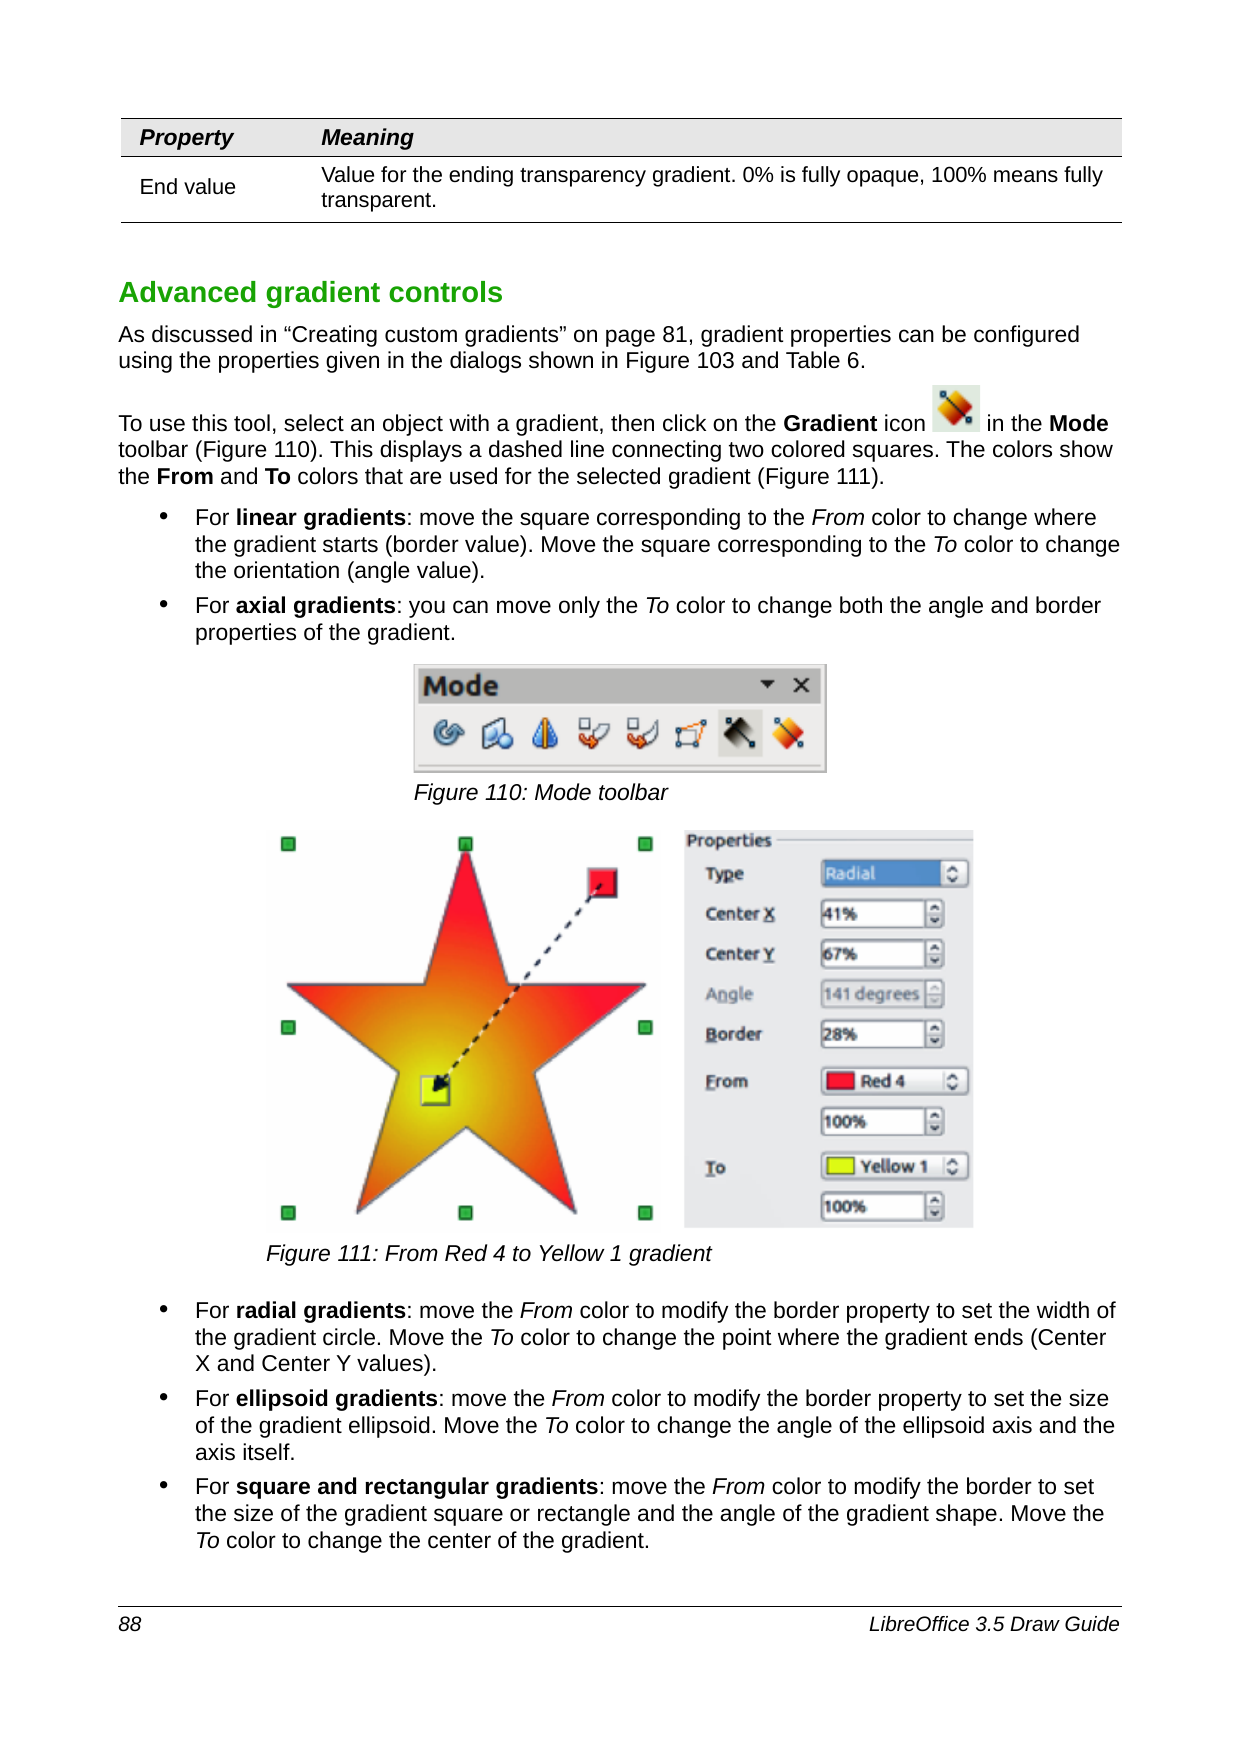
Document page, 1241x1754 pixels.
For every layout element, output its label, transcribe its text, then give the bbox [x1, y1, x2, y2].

list For axial gradients: you can move only the To color to change both the angle and border properties of the gradient. [156, 590, 1122, 645]
list For square and rectangular gradients: move the From color to modify the border to set the size of the gradient square or rectangle and the angle of the gradient shape. Move the To color to change the center of the gradient. [156, 1471, 1122, 1553]
list For radial gradients: move the From color to modify the border property to set the width of the gradient circle. Move the To color to change the point where the gradient ends (Center X and Center Y values). [156, 1295, 1122, 1377]
list For ellipsoid gradients: move the From color to modify the border property to set the size of the gradient ellipsoid. Move the To color to change the angle of the ellipsoid axis and the axis itself. [156, 1383, 1122, 1465]
subtitle Advanced gradient controls [118, 274, 1122, 308]
text As discussed in “Creating custom gradients” on page 81, gradient properties can be configured using the properties given in the dialogs shown in Figure 103 and Table 6. [118, 321, 1122, 373]
list For linear gradients: move the square corresponding to the From color to change where the gradient starts (border value). Move the square corresponding to the To color to change the orientation (angle value). [156, 502, 1122, 583]
table_cell End value [121, 157, 303, 222]
picture [932, 385, 980, 432]
picture [413, 664, 827, 773]
table_header Property [121, 119, 303, 156]
picture [265, 830, 975, 1234]
table_cell Value for the ending transparency gradient. 0% is fully opaque, 100% means fully transparent. [303, 157, 1122, 222]
table_header Meaning [303, 119, 1122, 156]
text To use this tool, select an object with a gradient, then click on the Gradient icon in the Mode toolbar (Figure 110). This displays a dashed line connecting two colored squares. The colors show the From and To colors that are used for the selected gradient (Figure 111). [118, 407, 1122, 489]
text Figure 110: Mode toolbar [413, 779, 827, 805]
text Figure 111: From Red 4 to Yellow 1 gradient [266, 1240, 974, 1267]
